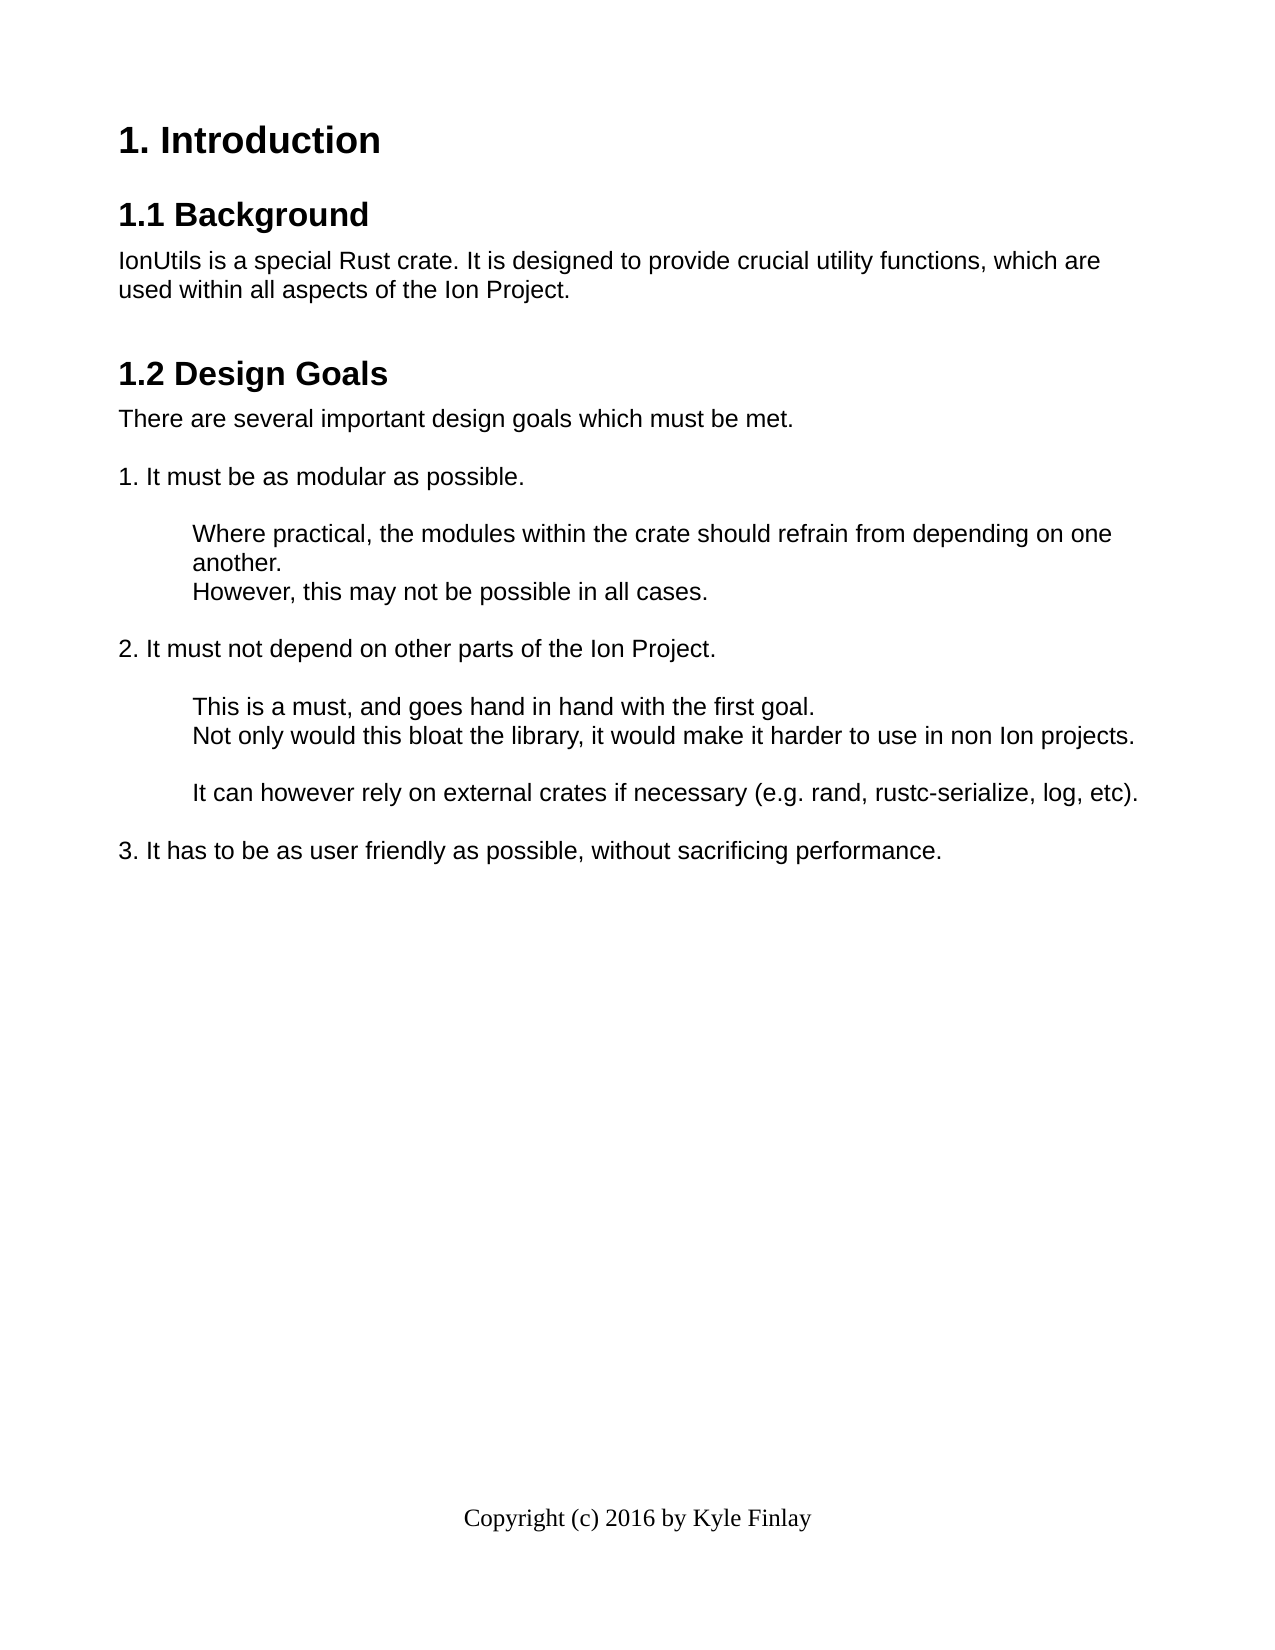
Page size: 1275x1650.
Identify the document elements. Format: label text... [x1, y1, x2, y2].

text Not only would this bloat the library, it would make it harder to use in non Ion projects. [192, 721, 1157, 749]
text However, this may not be possible in all cases. [192, 577, 1157, 606]
text There are several important design goals which must be met. [118, 404, 1157, 433]
text It can however rely on external crates if necessary (e.g. rand, rustc-serialize, log, etc). [192, 778, 1157, 807]
subtitle 1. Introduction [118, 118, 1157, 162]
text This is a must, and goes hand in hand with the first goal. [192, 692, 1157, 721]
text 1. It must be as modular as possible. [118, 462, 1157, 491]
text Where practical, the modules within the crate should refrain from depending on one another. [192, 519, 1157, 577]
text 3. It has to be as user friendly as possible, without sacrificing performance. [118, 836, 1157, 864]
subtitle 1.2 Design Goals [118, 353, 1157, 392]
subtitle 1.1 Background [118, 195, 1157, 234]
text IonUtils is a special Rust crate. It is designed to provide crucial utility functions, which are used within all aspects of the Ion Project. [118, 246, 1157, 304]
text 2. It must not depend on other parts of the Ion Project. [118, 634, 1157, 663]
